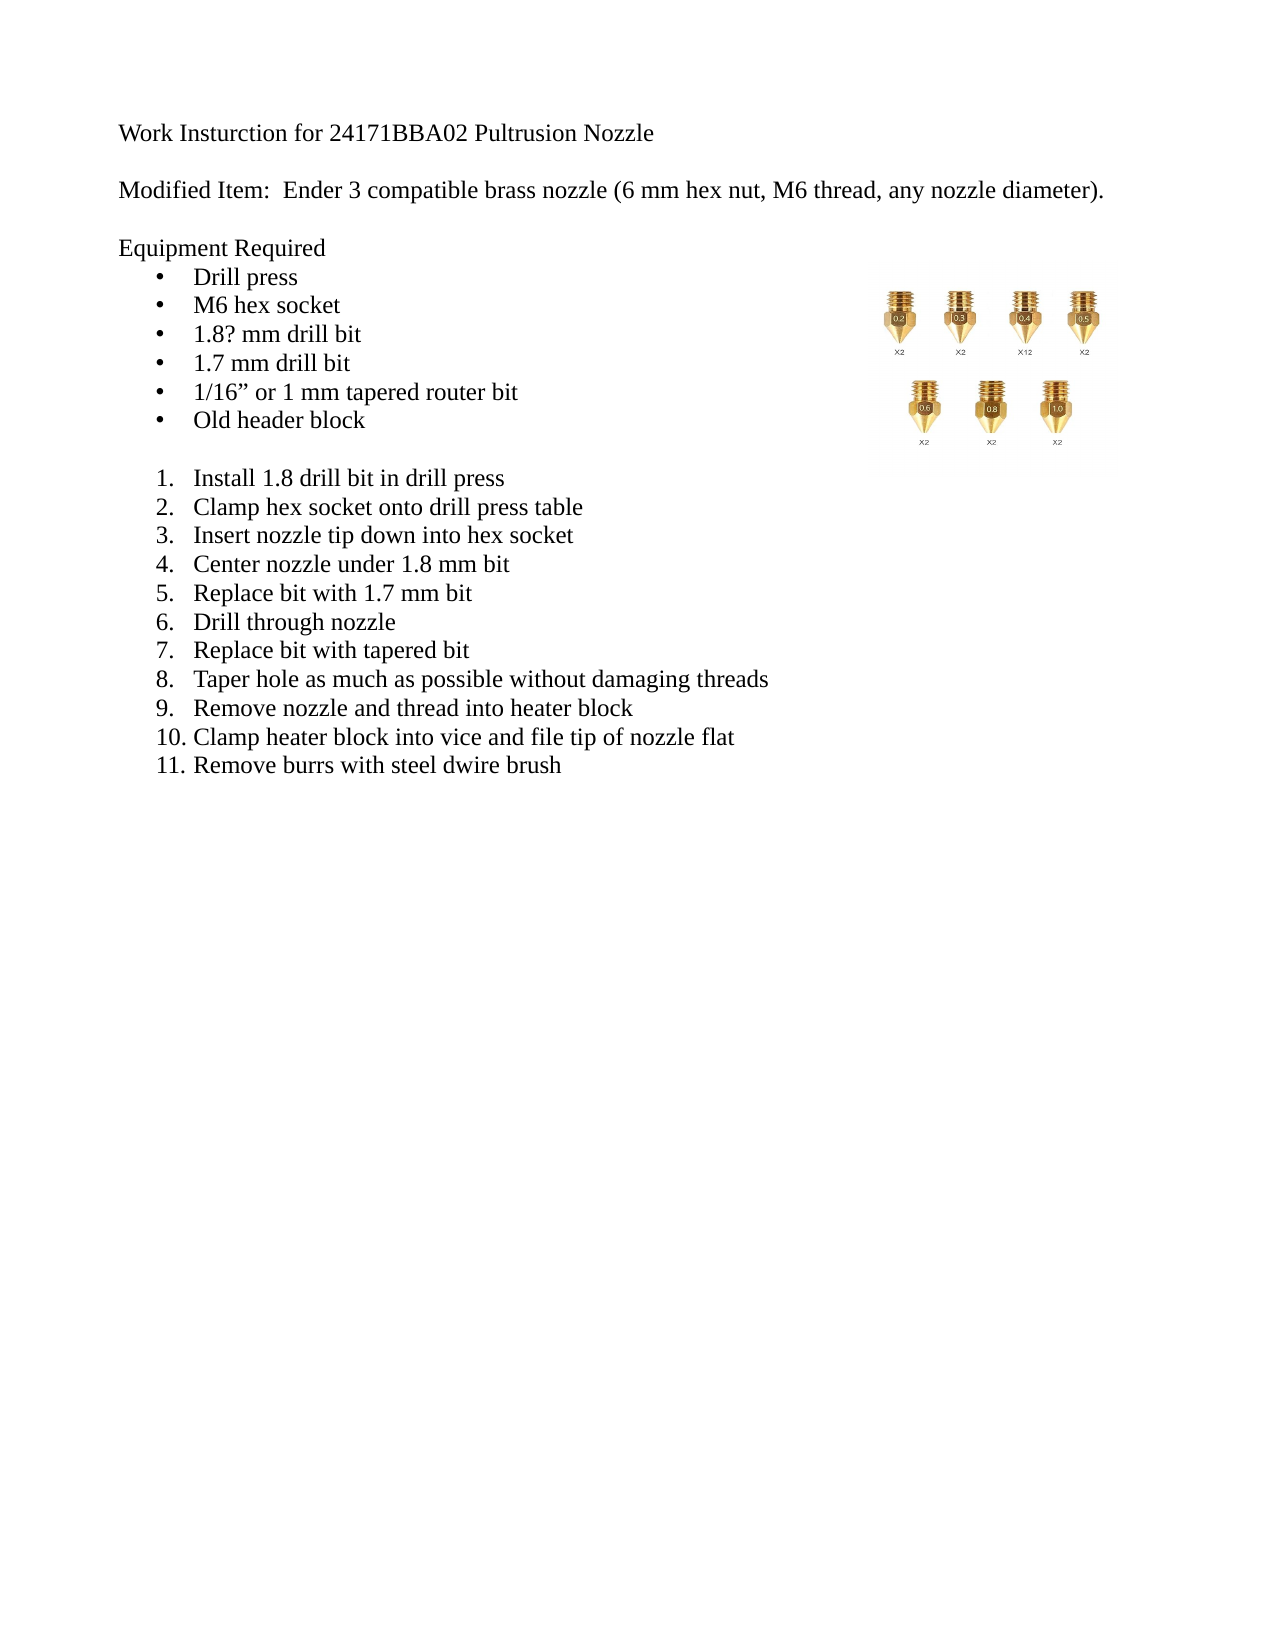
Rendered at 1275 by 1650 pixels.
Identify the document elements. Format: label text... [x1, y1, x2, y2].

list M6 hex socket [156, 291, 867, 319]
list [1118, 262, 1157, 291]
list [1118, 377, 1157, 406]
list 1/16” or 1 mm tapered router bit [156, 377, 867, 406]
text Equipment Required [118, 233, 1157, 262]
list 1.8? mm drill bit [156, 319, 867, 348]
list [1118, 291, 1157, 319]
text Modified Item: Ender 3 compatible brass nozzle (6 mm hex nut, M6 thread, any nozzle diameter). [118, 176, 1157, 204]
list Center nozzle under 1.8 mm bit [156, 549, 1157, 578]
list Drill press [156, 262, 867, 291]
list [1118, 348, 1157, 377]
list 1.7 mm drill bit [156, 348, 867, 377]
picture [867, 260, 1118, 477]
list Replace bit with tapered bit [156, 636, 1157, 664]
list Replace bit with 1.7 mm bit [156, 578, 1157, 607]
list Clamp hex socket onto drill press table [156, 492, 1157, 521]
list [1118, 319, 1157, 348]
list Old header block [156, 406, 867, 434]
list Remove burrs with steel dwire brush [156, 751, 1157, 779]
list Insert nozzle tip down into hex socket [156, 521, 1157, 549]
list Taper hole as much as possible without damaging threads [156, 664, 1157, 693]
list [1118, 406, 1157, 434]
list Drill through nozzle [156, 607, 1157, 636]
list Remove nozzle and thread into heater block [156, 693, 1157, 722]
text Work Insturction for 24171BBA02 Pultrusion Nozzle [118, 118, 1157, 147]
list Install 1.8 drill bit in drill press [156, 463, 1157, 492]
list Clamp heater block into vice and file tip of nozzle flat [156, 722, 1157, 751]
